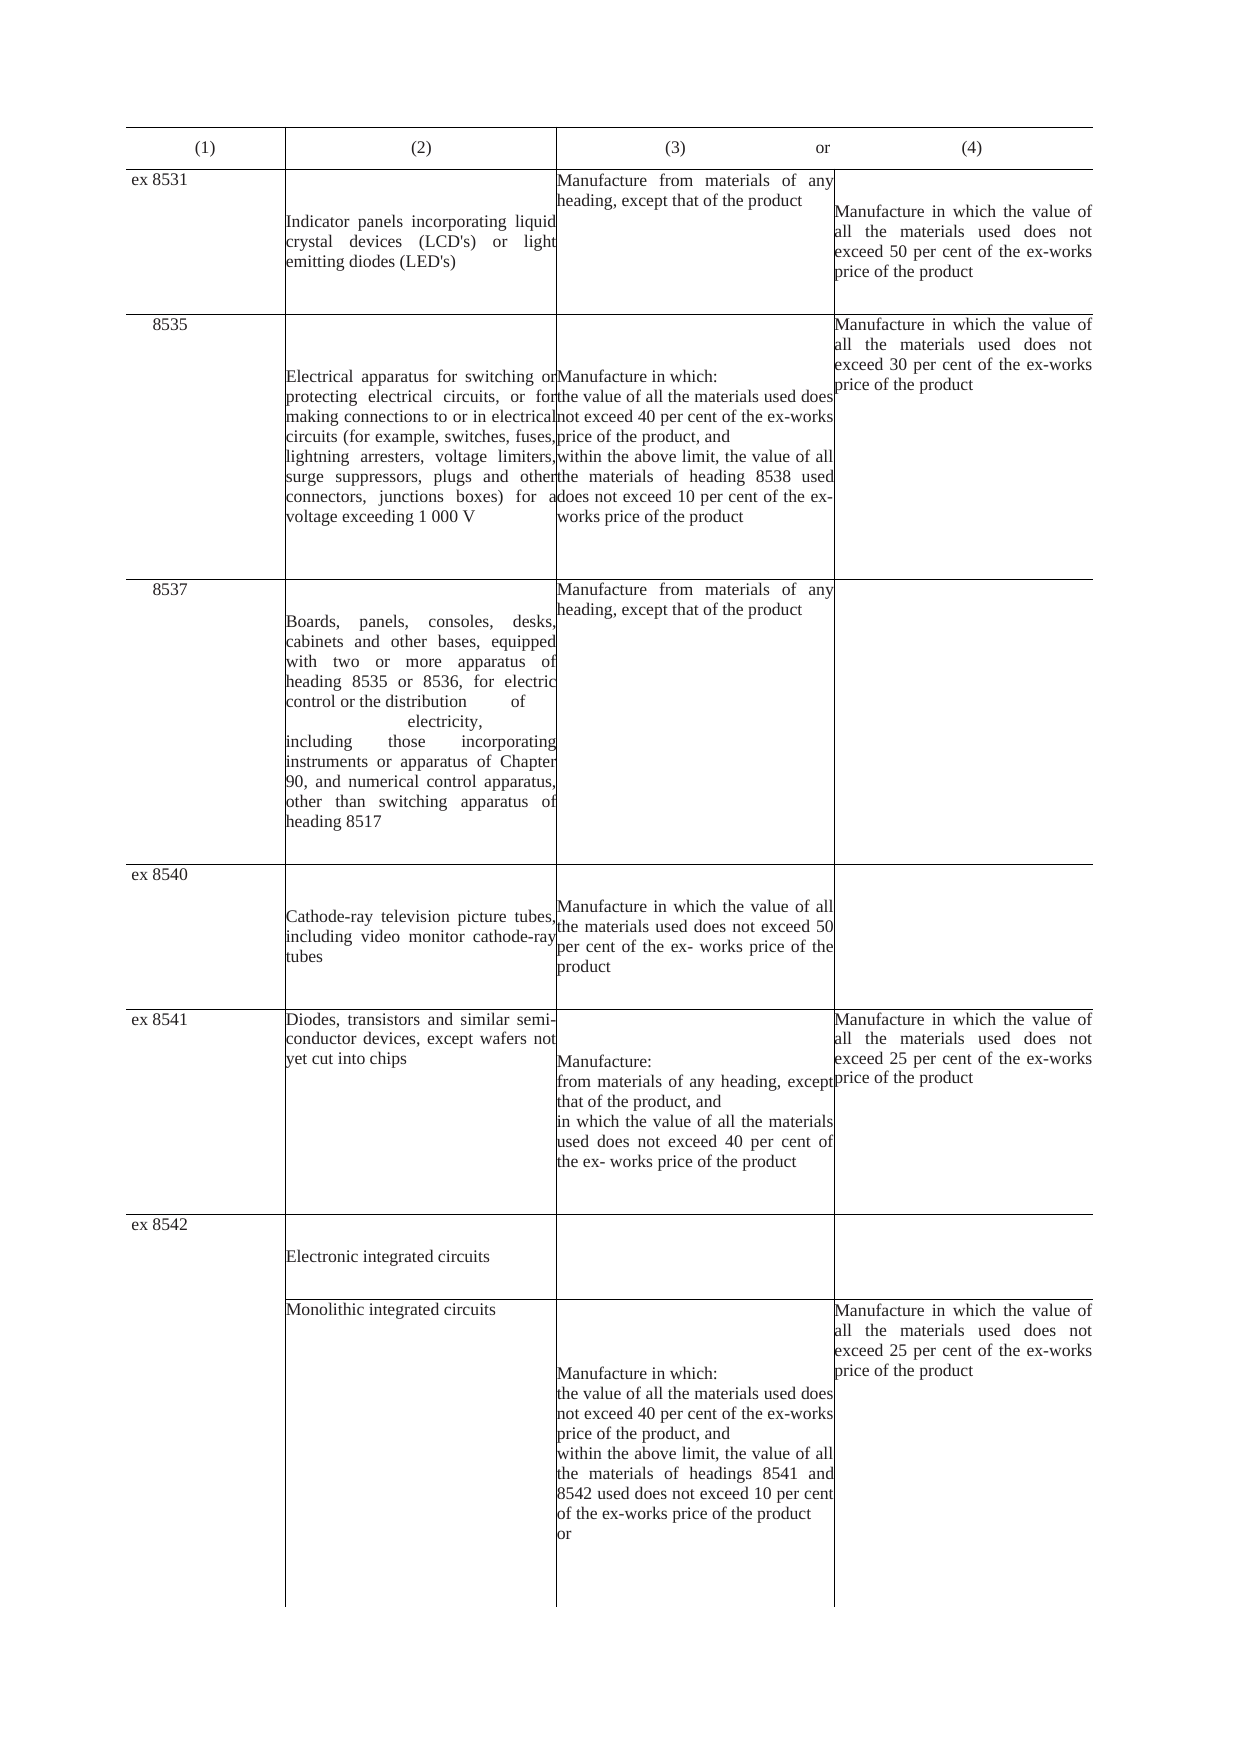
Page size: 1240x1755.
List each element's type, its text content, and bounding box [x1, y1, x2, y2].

table_cell 8537 [126, 580, 285, 863]
table_cell 8535 [126, 315, 285, 578]
table_cell Manufacture in which: the value of all the materials used does not exceed 40 per cent of the ex-works price of the product, and within the above limit, the value of all the materials of heading 8538 used does not exceed 10 per cent of the ex- works price of the product [557, 315, 834, 578]
table_cell Manufacture in which the value of all the materials used does not exceed 50 per cent of the ex-works price of the product [835, 170, 1093, 313]
table_cell Manufacture: from materials of any heading, except that of the product, and in which the value of all the materials used does not exceed 40 per cent of the ex- works price of the product [557, 1010, 834, 1213]
table_header (1) [126, 128, 285, 168]
table_cell Manufacture from materials of any heading, except that of the product [557, 170, 834, 313]
table_cell Manufacture in which: the value of all the materials used does not exceed 40 per cent of the ex-works price of the product, and within the above limit, the value of all the materials of headings 8541 and 8542 used does not exceed 10 per cent of the ex-works price of the product or [557, 1300, 834, 1607]
table_cell Electrical apparatus for switching or protecting electrical circuits, or for making connections to or in electrical circuits (for example, switches, fuses, lightning arresters, voltage limiters, surge suppressors, plugs and other connectors, junctions boxes) for a voltage exceeding 1 000 V [286, 315, 556, 578]
table_cell Electronic integrated circuits [286, 1215, 556, 1299]
table_header (3) or (4) [557, 128, 1093, 168]
table_cell [557, 1215, 834, 1299]
table_cell ex 8541 [126, 1010, 285, 1213]
table_cell Manufacture in which the value of all the materials used does not exceed 30 per cent of the ex-works price of the product [835, 315, 1093, 578]
table_cell [835, 1215, 1093, 1299]
table_cell ex 8540 [126, 865, 285, 1008]
table_cell Manufacture from materials of any heading, except that of the product [557, 580, 834, 863]
table_cell Cathode-ray television picture tubes, including video monitor cathode-ray tubes [286, 865, 556, 1008]
table_cell Manufacture in which the value of all the materials used does not exceed 25 per cent of the ex-works price of the product [835, 1010, 1093, 1213]
table_cell Indicator panels incorporating liquid crystal devices (LCD's) or light emitting diodes (LED's) [286, 170, 556, 313]
table_cell [835, 580, 1093, 863]
table_cell ex 8531 [126, 170, 285, 313]
table_cell Monolithic integrated circuits [286, 1300, 556, 1607]
table_cell ex 8542 [126, 1215, 285, 1607]
table_header (2) [286, 128, 556, 168]
table_cell Boards, panels, consoles, desks, cabinets and other bases, equipped with two or more apparatus of heading 8535 or 8536, for electric control or the distribution of electricity, including those incorporating instruments or apparatus of Chapter 90, and numerical control apparatus, other than switching apparatus of heading 8517 [286, 580, 556, 863]
table_cell Manufacture in which the value of all the materials used does not exceed 25 per cent of the ex-works price of the product [835, 1300, 1093, 1607]
table_cell Manufacture in which the value of all the materials used does not exceed 50 per cent of the ex- works price of the product [557, 865, 834, 1008]
table_cell Diodes, transistors and similar semi-conductor devices, except wafers not yet cut into chips [286, 1010, 556, 1213]
table_cell [835, 865, 1093, 1008]
